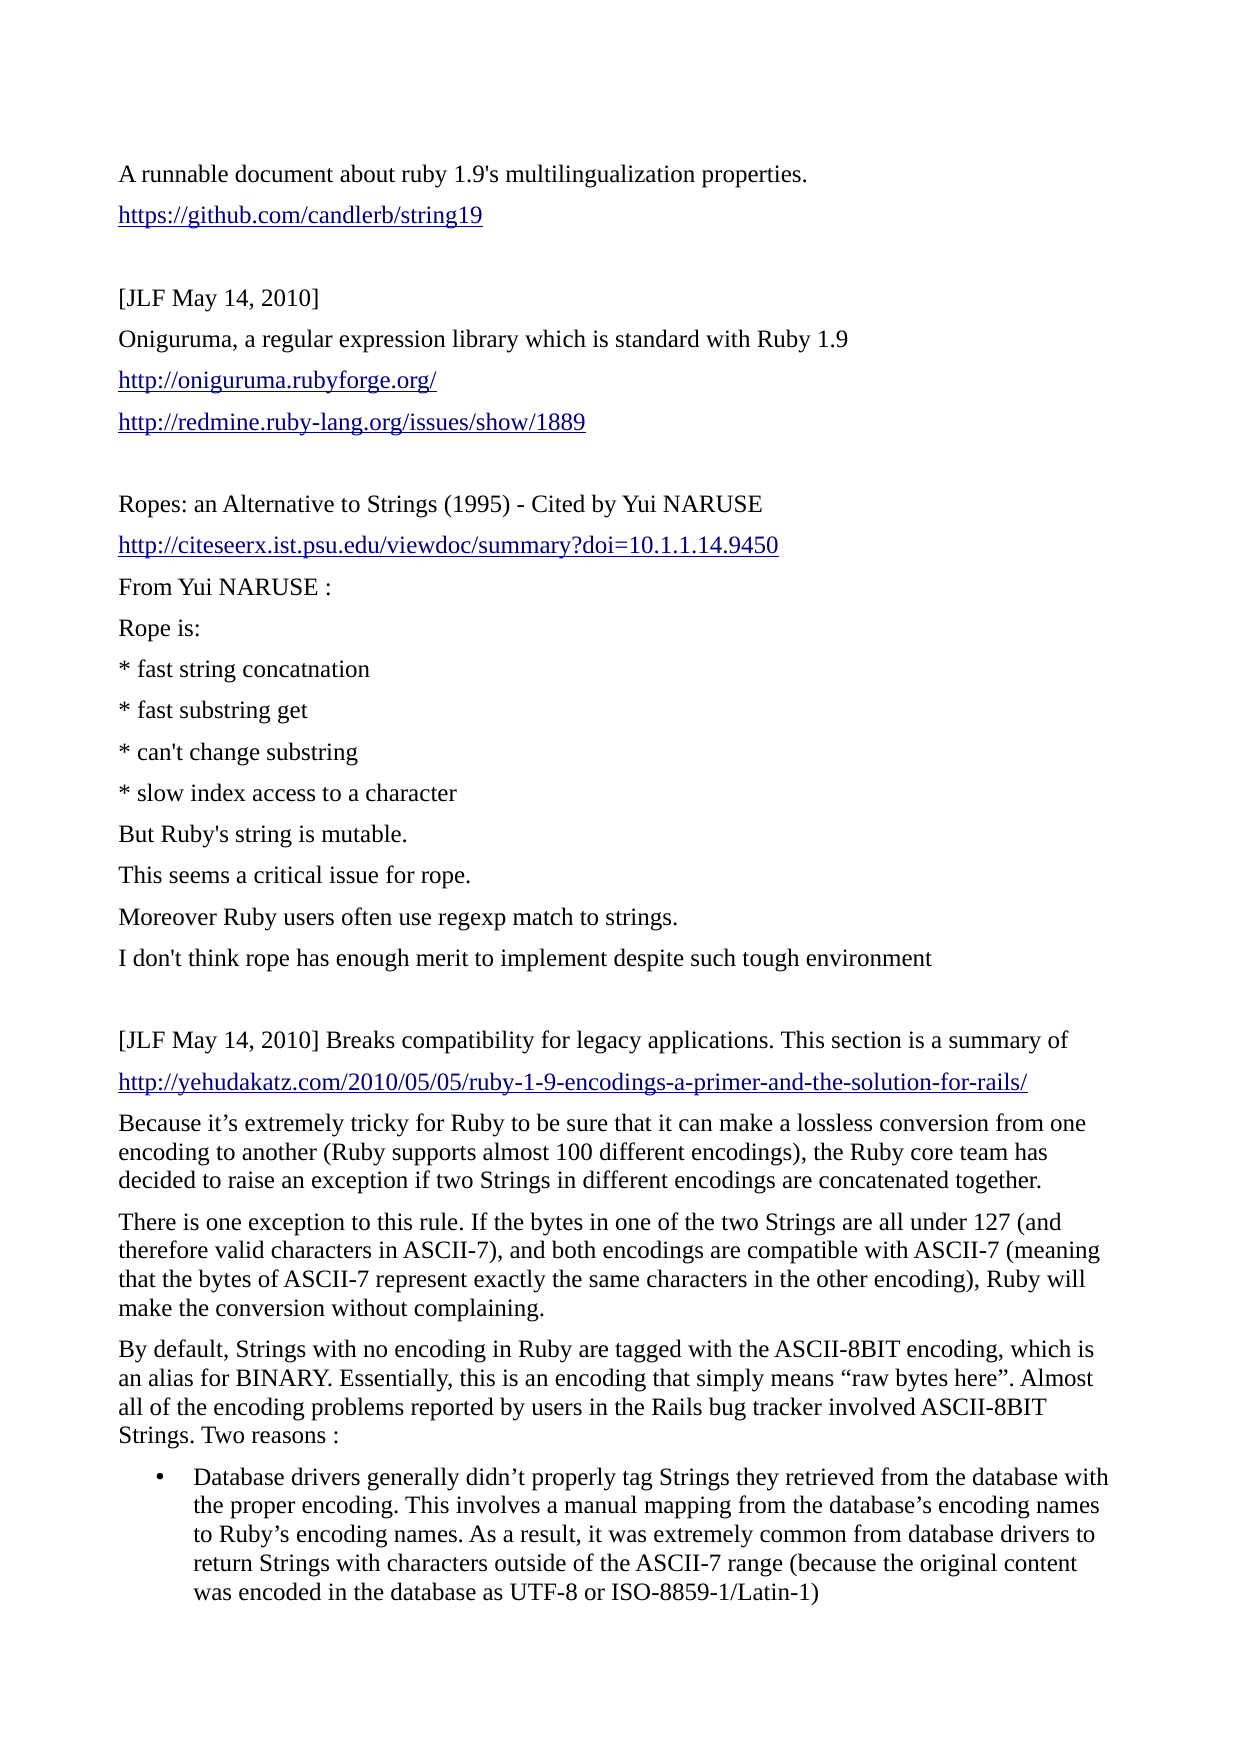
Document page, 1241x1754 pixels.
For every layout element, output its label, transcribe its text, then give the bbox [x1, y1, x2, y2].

text https://github.com/candlerb/string19 [118, 201, 1122, 229]
text Moreover Ruby users often use regexp match to strings. [118, 902, 1122, 931]
text * fast string concatnation [118, 654, 1122, 683]
text A runnable document about ruby 1.9's multilingualization properties. [118, 159, 1122, 188]
text This seems a critical issue for rope. [118, 861, 1122, 889]
text * slow index access to a character [118, 778, 1122, 807]
text * fast substring get [118, 696, 1122, 724]
text From Yui NARUSE : [118, 572, 1122, 601]
text http://oniguruma.rubyforge.org/ [118, 366, 1122, 394]
text By default, Strings with no encoding in Ruby are tagged with the ASCII-8BIT encoding, which is an alias for BINARY. Essentially, this is an encoding that simply means “raw bytes here”. Almost all of the encoding problems reported by users in the Rails bug tracker involved ASCII-8BIT Strings. Two reasons : [118, 1334, 1122, 1449]
text http://redmine.ruby-lang.org/issues/show/1889 [118, 407, 1122, 436]
text Oniguruma, a regular expression library which is standard with Ruby 1.9 [118, 324, 1122, 353]
text http://yehudakatz.com/2010/05/05/ruby-1-9-encodings-a-primer-and-the-solution-for-rails/ [118, 1067, 1122, 1096]
text Ropes: an Alternative to Strings (1995) - Cited by Yui NARUSE [118, 489, 1122, 518]
text I don't think rope has enough merit to implement despite such tough environment [118, 943, 1122, 972]
text But Ruby's string is mutable. [118, 819, 1122, 848]
text * can't change substring [118, 737, 1122, 766]
list Database drivers generally didn’t properly tag Strings they retrieved from the database with the proper encoding. This involves a manual mapping from the database’s encoding names to Ruby’s encoding names. As a result, it was extremely common from database drivers to return Strings with characters outside of the ASCII-7 range (because the original content was encoded in the database as UTF-8 or ISO-8859-1/Latin-1) [156, 1462, 1122, 1606]
text Because it’s extremely tricky for Ruby to be sure that it can make a lossless conversion from one encoding to another (Ruby supports almost 100 different encodings), the Ruby core team has decided to raise an exception if two Strings in different encodings are concatenated together. [118, 1108, 1122, 1194]
text [JLF May 14, 2010] Breaks compatibility for legacy applications. This section is a summary of [118, 1026, 1122, 1054]
text There is one exception to this rule. If the bytes in one of the two Strings are all under 127 (and therefore valid characters in ASCII-7), and both encodings are compatible with ASCII-7 (meaning that the bytes of ASCII-7 represent exactly the same characters in the other encoding), Ruby will make the conversion without complaining. [118, 1207, 1122, 1322]
text http://citeseerx.ist.psu.edu/viewdoc/summary?doi=10.1.1.14.9450 [118, 531, 1122, 559]
text [JLF May 14, 2010] [118, 283, 1122, 312]
text Rope is: [118, 613, 1122, 642]
